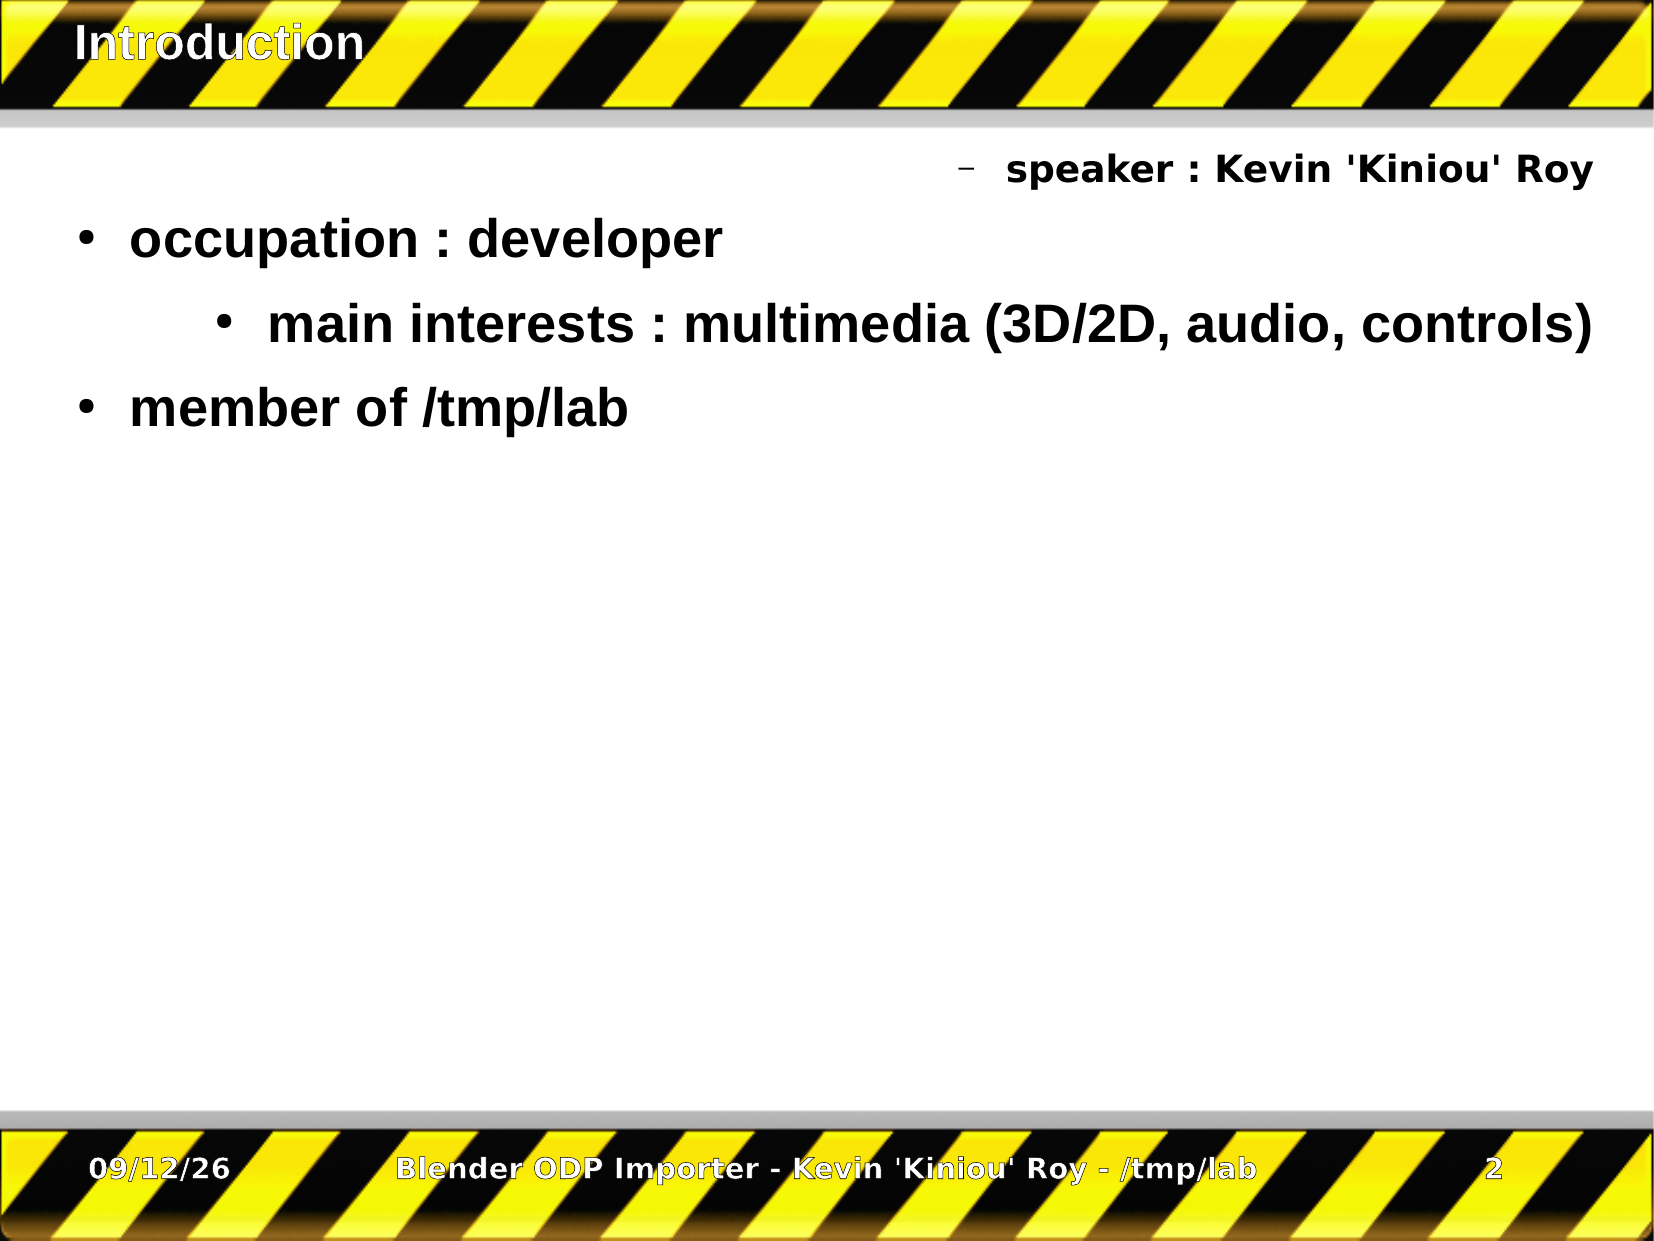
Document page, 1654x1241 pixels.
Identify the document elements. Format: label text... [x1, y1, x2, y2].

picture [0, 0, 1654, 1241]
list speaker : Kevin 'Kiniou' Roy occupation : developer main interests : multimedia (3D/2D, audio, controls) member of /tmp/lab [59, 147, 1595, 803]
title Introduction [73, 14, 1580, 144]
